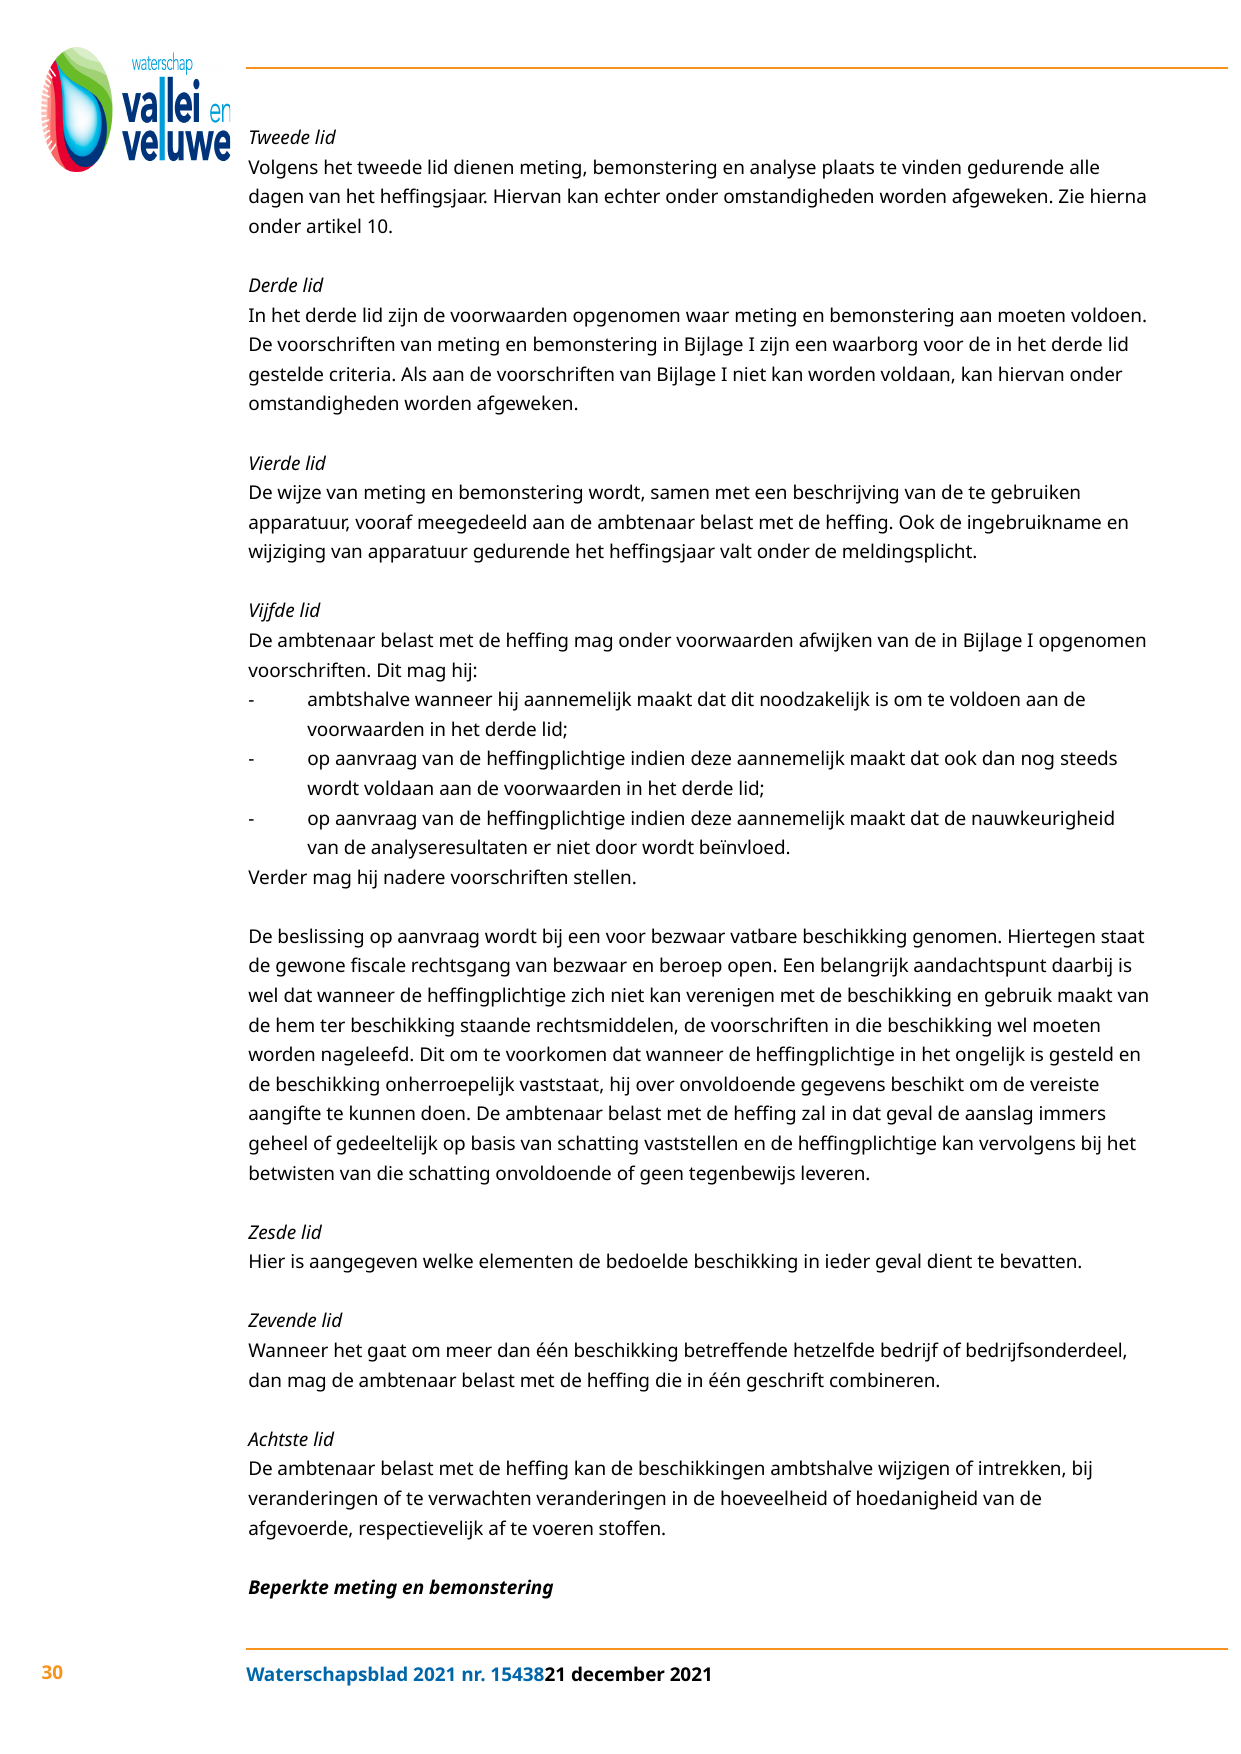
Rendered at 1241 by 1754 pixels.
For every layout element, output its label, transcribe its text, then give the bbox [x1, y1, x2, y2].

list op aanvraag van de heffingplichtige indien deze aannemelijk maakt dat de nauwkeurigheid van de analyseresultaten er niet door wordt beïnvloed. [248, 805, 1152, 860]
text De ambtenaar belast met de heffing kan de beschikkingen ambtshalve wijzigen of intrekken, bij veranderingen of te verwachten veranderingen in de hoeveelheid of hoedanigheid van de afgevoerde, respectievelijk af te voeren stoffen. [248, 1456, 1152, 1541]
text Volgens het tweede lid dienen meting, bemonstering en analyse plaats te vinden gedurende alle dagen van het heffingsjaar. Hiervan kan echter onder omstandigheden worden afgeweken. Zie hierna onder artikel 10. [248, 154, 1152, 239]
text Tweede lid [248, 124, 1152, 150]
text Achtste lid [248, 1426, 1152, 1452]
text Beperkte meting en bemonstering [248, 1574, 1152, 1600]
text Zevende lid [248, 1308, 1152, 1333]
text De beslissing op aanvraag wordt bij een voor bezwaar vatbare beschikking genomen. Hiertegen staat de gewone fiscale rechtsgang van bezwaar en beroep open. Een belangrijk aandachtspunt daarbij is wel dat wanneer de heffingplichtige zich niet kan verenigen met de beschikking en gebruik maakt van de hem ter beschikking staande rechtsmiddelen, de voorschriften in die beschikking wel moeten worden nageleefd. Dit om te voorkomen dat wanneer de heffingplichtige in het ongelijk is gesteld en de beschikking onherroepelijk vaststaat, hij over onvoldoende gegevens beschikt om de vereiste aangifte te kunnen doen. De ambtenaar belast met de heffing zal in dat geval de aanslag immers geheel of gedeeltelijk op basis van schatting vaststellen en de heffingplichtige kan vervolgens bij het betwisten van die schatting onvoldoende of geen tegenbewijs leveren. [248, 923, 1152, 1186]
list op aanvraag van de heffingplichtige indien deze aannemelijk maakt dat ook dan nog steeds wordt voldaan aan de voorwaarden in het derde lid; [248, 746, 1152, 801]
list ambtshalve wanneer hij aannemelijk maakt dat dit noodzakelijk is om te voldoen aan de voorwaarden in het derde lid; [248, 686, 1152, 742]
text In het derde lid zijn de voorwaarden opgenomen waar meting en bemonstering aan moeten voldoen. De voorschriften van meting en bemonstering in Bijlage I zijn een waarborg voor de in het derde lid gestelde criteria. Als aan de voorschriften van Bijlage I niet kan worden voldaan, kan hiervan onder omstandigheden worden afgeweken. [248, 302, 1152, 416]
text Hier is aangegeven welke elementen de bedoelde beschikking in ieder geval dient te bevatten. [248, 1248, 1152, 1274]
text De wijze van meting en bemonstering wordt, samen met een beschrijving van de te gebruiken apparatuur, vooraf meegedeeld aan de ambtenaar belast met de heffing. Ook de ingebruikname en wijziging van apparatuur gedurende het heffingsjaar valt onder de meldingsplicht. [248, 479, 1152, 564]
text Vierde lid [248, 450, 1152, 476]
text Zesde lid [248, 1219, 1152, 1245]
text Vijfde lid [248, 598, 1152, 623]
text Verder mag hij nadere voorschriften stellen. [248, 864, 1152, 890]
text Derde lid [248, 272, 1152, 298]
text De ambtenaar belast met de heffing mag onder voorwaarden afwijken van de in Bijlage I opgenomen voorschriften. Dit mag hij: [248, 627, 1152, 683]
picture [41, 47, 231, 172]
text Wanneer het gaat om meer dan één beschikking betreffende hetzelfde bedrijf of bedrijfsonderdeel, dan mag de ambtenaar belast met de heffing die in één geschrift combineren. [248, 1337, 1152, 1393]
